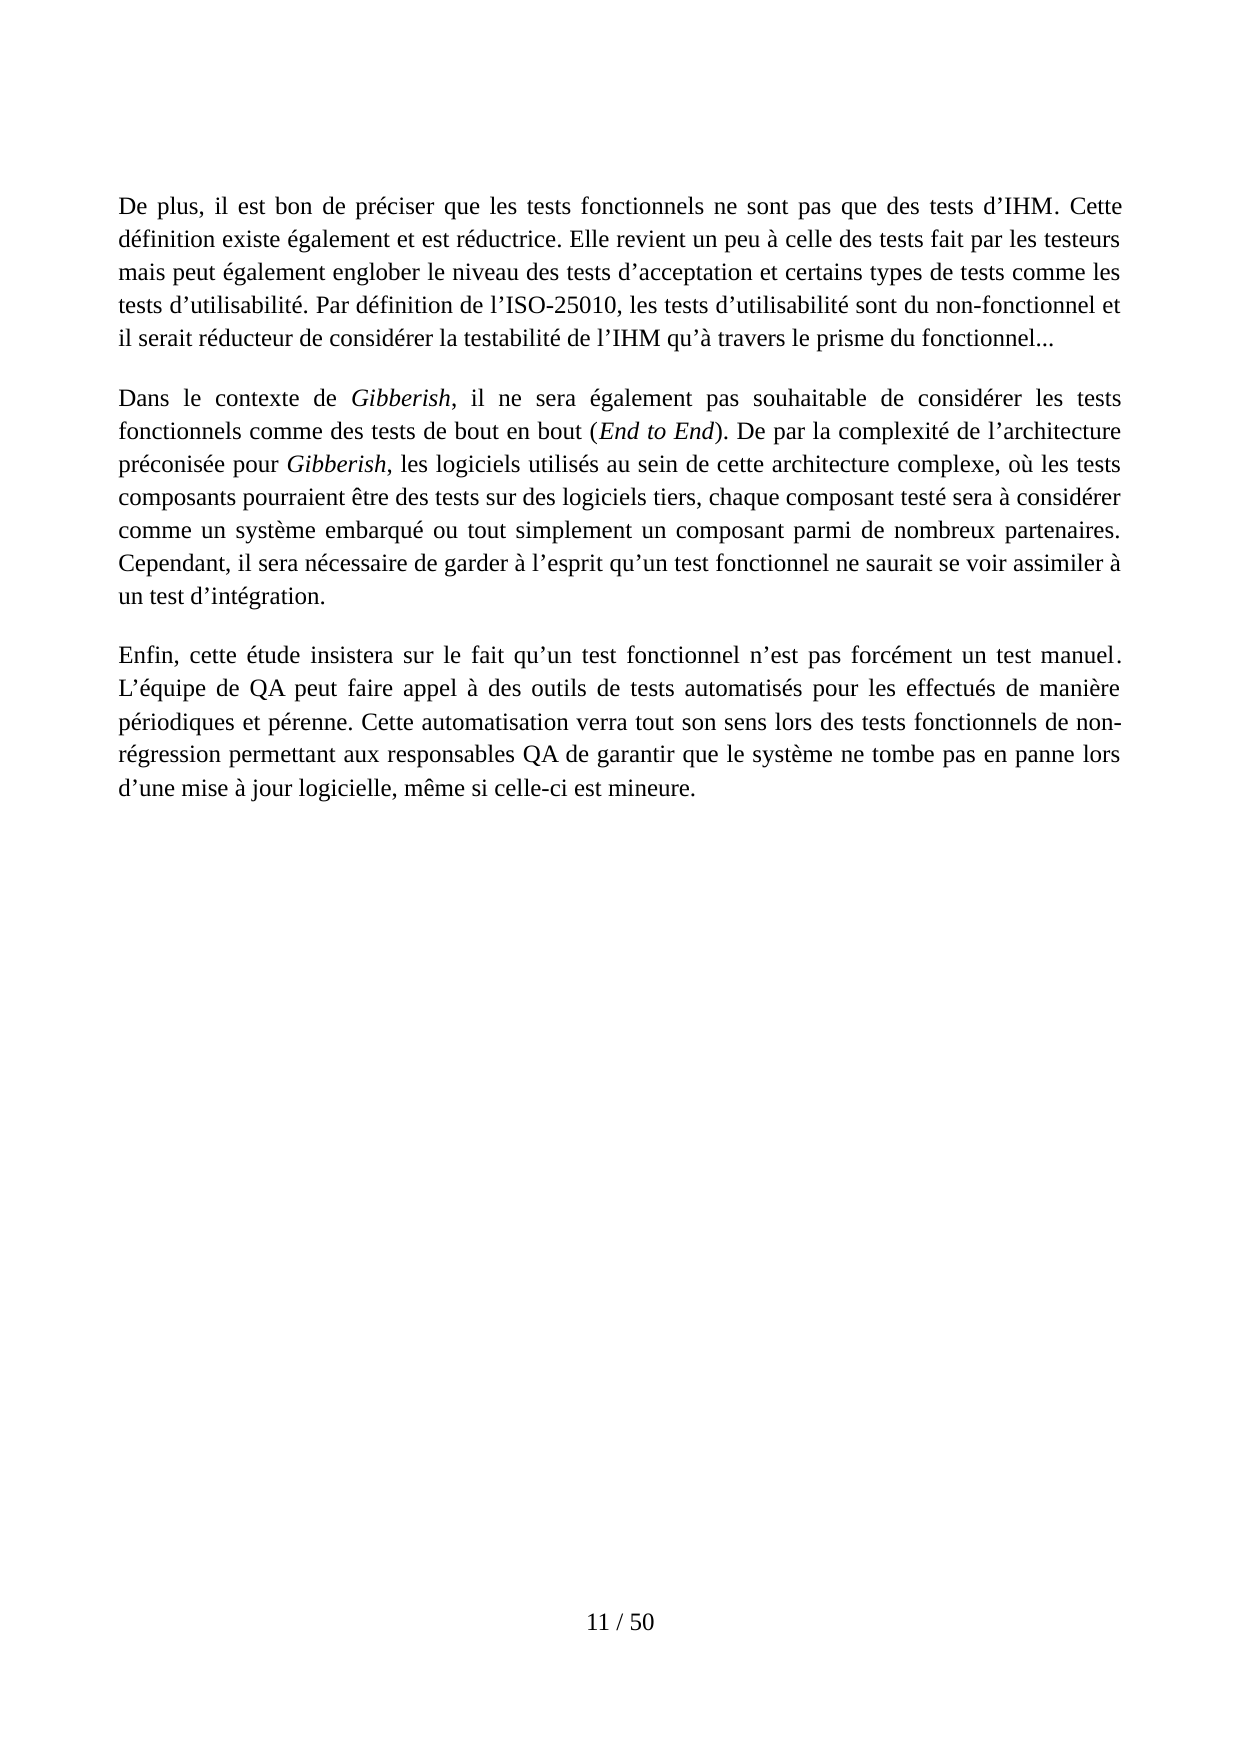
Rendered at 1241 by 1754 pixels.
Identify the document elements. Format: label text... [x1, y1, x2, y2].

text Enfin, cette étude insistera sur le fait qu’un test fonctionnel n’est pas forcément un test manuel. L’équipe de QA peut faire appel à des outils de tests automatisés pour les effectués de manière périodiques et pérenne. Cette automatisation verra tout son sens lors des tests fonctionnels de non-régression permettant aux responsables QA de garantir que le système ne tombe pas en panne lors d’une mise à jour logicielle, même si celle-ci est mineure. [118, 641, 1122, 801]
text Dans le contexte de Gibberish, il ne sera également pas souhaitable de considérer les tests fonctionnels comme des tests de bout en bout (End to End). De par la complexité de l’architecture préconisée pour Gibberish, les logiciels utilisés au sein de cette architecture complexe, où les tests composants pourraient être des tests sur des logiciels tiers, chaque composant testé sera à considérer comme un système embarqué ou tout simplement un composant parmi de nombreux partenaires. Cependant, il sera nécessaire de garder à l’esprit qu’un test fonctionnel ne saurait se voir assimiler à un test d’intégration. [118, 383, 1122, 610]
text De plus, il est bon de préciser que les tests fonctionnels ne sont pas que des tests d’IHM. Cette définition existe également et est réductrice. Elle revient un peu à celle des tests fait par les testeurs mais peut également englober le niveau des tests d’acceptation et certains types de tests comme les tests d’utilisabilité. Par définition de l’ISO-25010, les tests d’utilisabilité sont du non-fonctionnel et il serait réducteur de considérer la testabilité de l’IHM qu’à travers le prisme du fonctionnel... [118, 191, 1122, 352]
